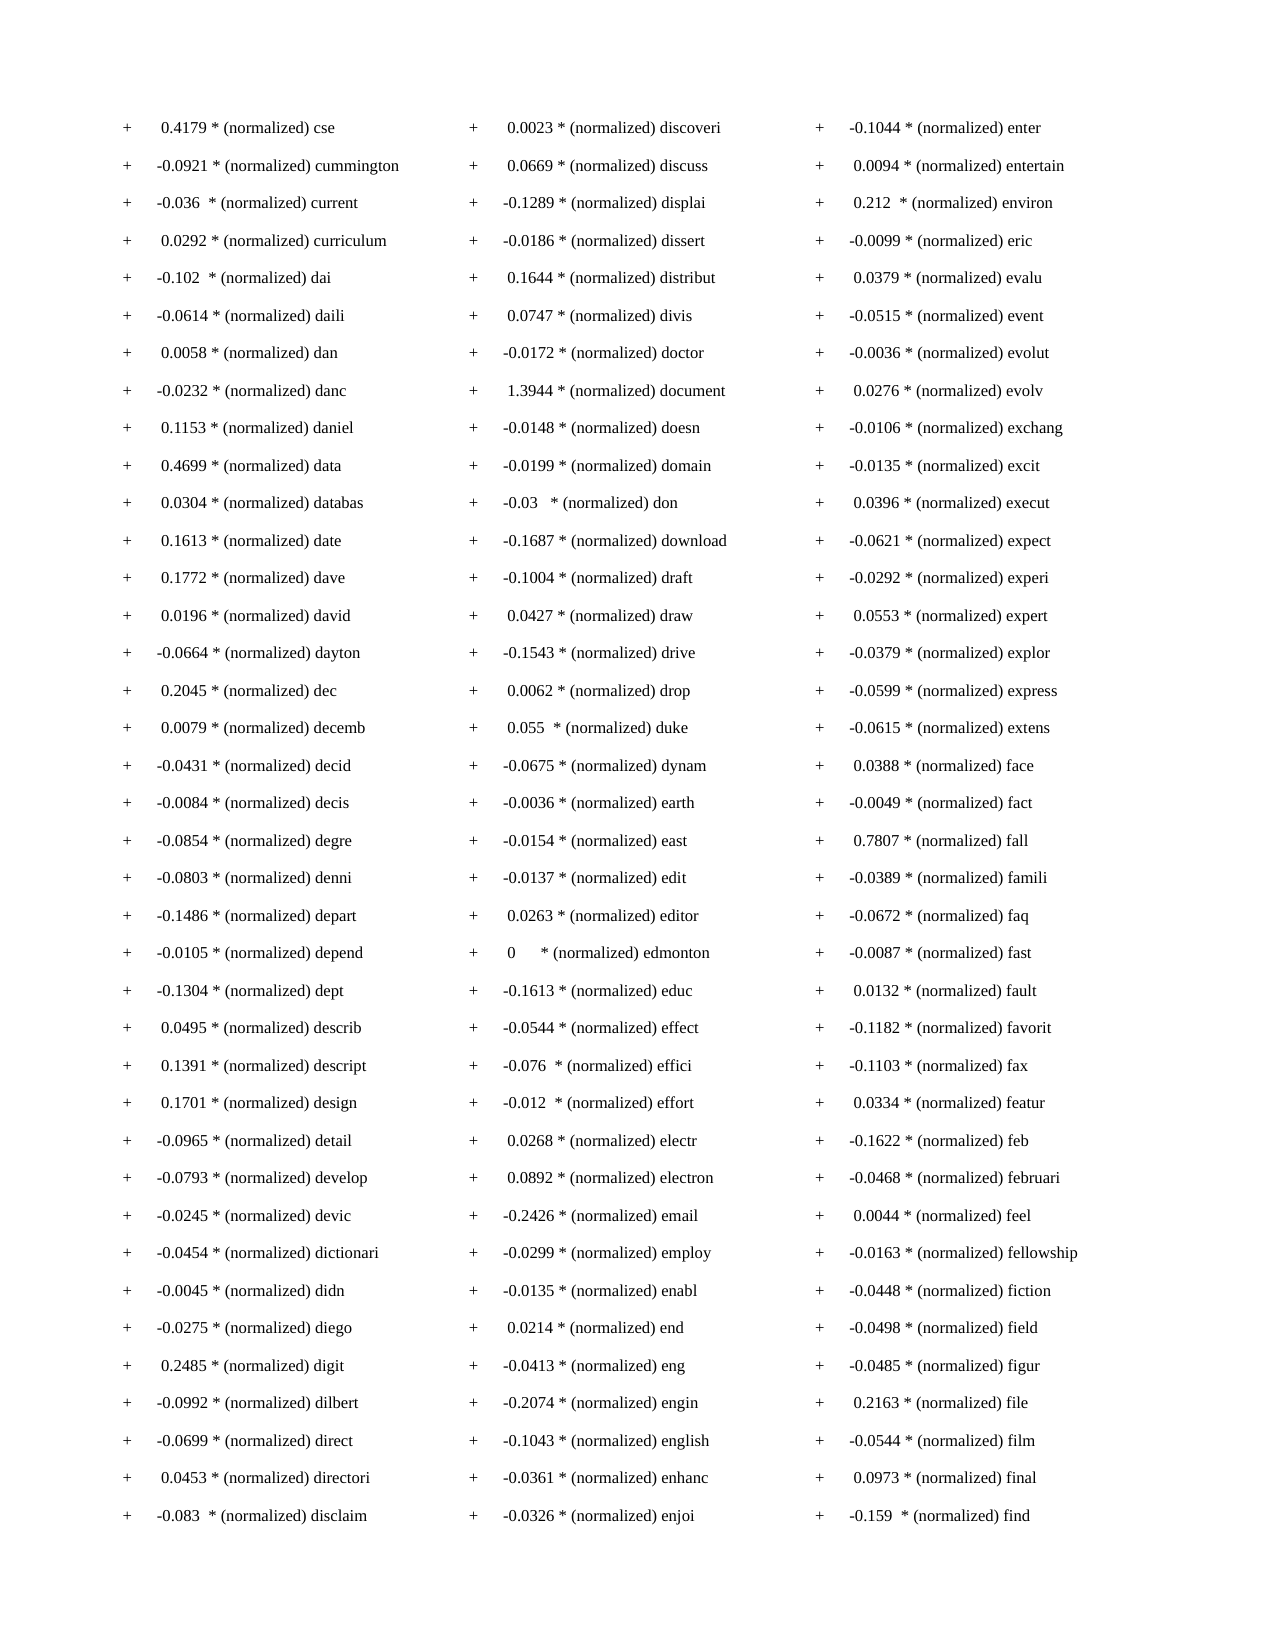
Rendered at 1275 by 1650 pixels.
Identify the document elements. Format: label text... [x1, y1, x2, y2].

text + -0.0621 * (normalized) expect [811, 531, 1157, 550]
text + 0.0058 * (normalized) dan [118, 343, 464, 362]
text + -0.1044 * (normalized) enter [811, 118, 1157, 137]
text + -0.1622 * (normalized) feb [811, 1131, 1157, 1150]
text + 0.0973 * (normalized) final [811, 1468, 1157, 1487]
text + 0.0669 * (normalized) discuss [464, 156, 811, 175]
text + 0.0892 * (normalized) electron [464, 1168, 811, 1187]
text + -0.0036 * (normalized) earth [464, 793, 811, 812]
text + -0.1486 * (normalized) depart [118, 906, 464, 925]
text + -0.0498 * (normalized) field [811, 1318, 1157, 1337]
text + -0.012 * (normalized) effort [464, 1093, 811, 1112]
text + 0.0453 * (normalized) directori [118, 1468, 464, 1487]
text + 0.2485 * (normalized) digit [118, 1356, 464, 1375]
text + -0.0275 * (normalized) diego [118, 1318, 464, 1337]
text + -0.102 * (normalized) dai [118, 268, 464, 287]
text + -0.1613 * (normalized) educ [464, 981, 811, 1000]
text + -0.0854 * (normalized) degre [118, 831, 464, 850]
text + -0.0172 * (normalized) doctor [464, 343, 811, 362]
text + 0.4699 * (normalized) data [118, 456, 464, 475]
text + -0.0599 * (normalized) express [811, 681, 1157, 700]
text + 0.0263 * (normalized) editor [464, 906, 811, 925]
text + 0.1391 * (normalized) descript [118, 1056, 464, 1075]
text + 0.7807 * (normalized) fall [811, 831, 1157, 850]
text + 0.1613 * (normalized) date [118, 531, 464, 550]
text + 0.0304 * (normalized) databas [118, 493, 464, 512]
text + -0.0379 * (normalized) explor [811, 643, 1157, 662]
text + -0.0087 * (normalized) fast [811, 943, 1157, 962]
text + -0.0675 * (normalized) dynam [464, 756, 811, 775]
text + -0.0137 * (normalized) edit [464, 868, 811, 887]
text + -0.0413 * (normalized) eng [464, 1356, 811, 1375]
text + -0.1004 * (normalized) draft [464, 568, 811, 587]
text + 1.3944 * (normalized) document [464, 381, 811, 400]
text + 0.0023 * (normalized) discoveri [464, 118, 811, 137]
text + 0.0044 * (normalized) feel [811, 1206, 1157, 1225]
text + -0.1304 * (normalized) dept [118, 981, 464, 1000]
text + -0.1543 * (normalized) drive [464, 643, 811, 662]
text + -0.0544 * (normalized) film [811, 1431, 1157, 1450]
text + -0.1182 * (normalized) favorit [811, 1018, 1157, 1037]
text + -0.2074 * (normalized) engin [464, 1393, 811, 1412]
text + -0.0105 * (normalized) depend [118, 943, 464, 962]
text + -0.0965 * (normalized) detail [118, 1131, 464, 1150]
text + 0.212 * (normalized) environ [811, 193, 1157, 212]
text + -0.0361 * (normalized) enhanc [464, 1468, 811, 1487]
text + 0.0268 * (normalized) electr [464, 1131, 811, 1150]
text + -0.0448 * (normalized) fiction [811, 1281, 1157, 1300]
text + 0.0747 * (normalized) divis [464, 306, 811, 325]
text + 0.1772 * (normalized) dave [118, 568, 464, 587]
text + -0.0389 * (normalized) famili [811, 868, 1157, 887]
text + -0.0163 * (normalized) fellowship [811, 1243, 1157, 1262]
text + -0.0099 * (normalized) eric [811, 231, 1157, 250]
text + -0.0326 * (normalized) enjoi [464, 1506, 811, 1525]
text + -0.0664 * (normalized) dayton [118, 643, 464, 662]
text + 0.0062 * (normalized) drop [464, 681, 811, 700]
text + 0.2163 * (normalized) file [811, 1393, 1157, 1412]
text + -0.0299 * (normalized) employ [464, 1243, 811, 1262]
text + -0.0515 * (normalized) event [811, 306, 1157, 325]
text + -0.0135 * (normalized) excit [811, 456, 1157, 475]
text + 0.1701 * (normalized) design [118, 1093, 464, 1112]
text + 0.0276 * (normalized) evolv [811, 381, 1157, 400]
text + 0.0427 * (normalized) draw [464, 606, 811, 625]
text + -0.1289 * (normalized) displai [464, 193, 811, 212]
text + -0.083 * (normalized) disclaim [118, 1506, 464, 1525]
text + -0.0232 * (normalized) danc [118, 381, 464, 400]
text + -0.1687 * (normalized) download [464, 531, 811, 550]
text + -0.0148 * (normalized) doesn [464, 418, 811, 437]
text + 0.0495 * (normalized) describ [118, 1018, 464, 1037]
text + -0.0036 * (normalized) evolut [811, 343, 1157, 362]
text + 0.0214 * (normalized) end [464, 1318, 811, 1337]
text + -0.0793 * (normalized) develop [118, 1168, 464, 1187]
text + -0.0921 * (normalized) cummington [118, 156, 464, 175]
text + -0.0049 * (normalized) fact [811, 793, 1157, 812]
text + -0.0106 * (normalized) exchang [811, 418, 1157, 437]
text + 0.0334 * (normalized) featur [811, 1093, 1157, 1112]
text + -0.0544 * (normalized) effect [464, 1018, 811, 1037]
text + -0.0672 * (normalized) faq [811, 906, 1157, 925]
text + -0.0614 * (normalized) daili [118, 306, 464, 325]
text + 0.0396 * (normalized) execut [811, 493, 1157, 512]
text + -0.0454 * (normalized) dictionari [118, 1243, 464, 1262]
text + -0.0485 * (normalized) figur [811, 1356, 1157, 1375]
text + -0.0245 * (normalized) devic [118, 1206, 464, 1225]
text + -0.0292 * (normalized) experi [811, 568, 1157, 587]
text + 0.0553 * (normalized) expert [811, 606, 1157, 625]
text + -0.036 * (normalized) current [118, 193, 464, 212]
text + 0.0292 * (normalized) curriculum [118, 231, 464, 250]
text + -0.1043 * (normalized) english [464, 1431, 811, 1450]
text + 0.2045 * (normalized) dec [118, 681, 464, 700]
text + -0.0199 * (normalized) domain [464, 456, 811, 475]
text + 0.0132 * (normalized) fault [811, 981, 1157, 1000]
text + -0.0431 * (normalized) decid [118, 756, 464, 775]
text + -0.0803 * (normalized) denni [118, 868, 464, 887]
text + 0.4179 * (normalized) cse [118, 118, 464, 137]
text + 0.1644 * (normalized) distribut [464, 268, 811, 287]
text + -0.159 * (normalized) find [811, 1506, 1157, 1525]
text + -0.0699 * (normalized) direct [118, 1431, 464, 1450]
text + -0.0992 * (normalized) dilbert [118, 1393, 464, 1412]
text + -0.0615 * (normalized) extens [811, 718, 1157, 737]
text + 0.0079 * (normalized) decemb [118, 718, 464, 737]
text + -0.0468 * (normalized) februari [811, 1168, 1157, 1187]
text + -0.03 * (normalized) don [464, 493, 811, 512]
text + 0 * (normalized) edmonton [464, 943, 811, 962]
text + 0.1153 * (normalized) daniel [118, 418, 464, 437]
text + 0.0379 * (normalized) evalu [811, 268, 1157, 287]
text + -0.0186 * (normalized) dissert [464, 231, 811, 250]
text + -0.2426 * (normalized) email [464, 1206, 811, 1225]
text + -0.1103 * (normalized) fax [811, 1056, 1157, 1075]
text + 0.0196 * (normalized) david [118, 606, 464, 625]
text + 0.0094 * (normalized) entertain [811, 156, 1157, 175]
text + -0.0084 * (normalized) decis [118, 793, 464, 812]
text + -0.0045 * (normalized) didn [118, 1281, 464, 1300]
text + 0.055 * (normalized) duke [464, 718, 811, 737]
text + -0.0135 * (normalized) enabl [464, 1281, 811, 1300]
text + -0.0154 * (normalized) east [464, 831, 811, 850]
text + 0.0388 * (normalized) face [811, 756, 1157, 775]
text + -0.076 * (normalized) effici [464, 1056, 811, 1075]
